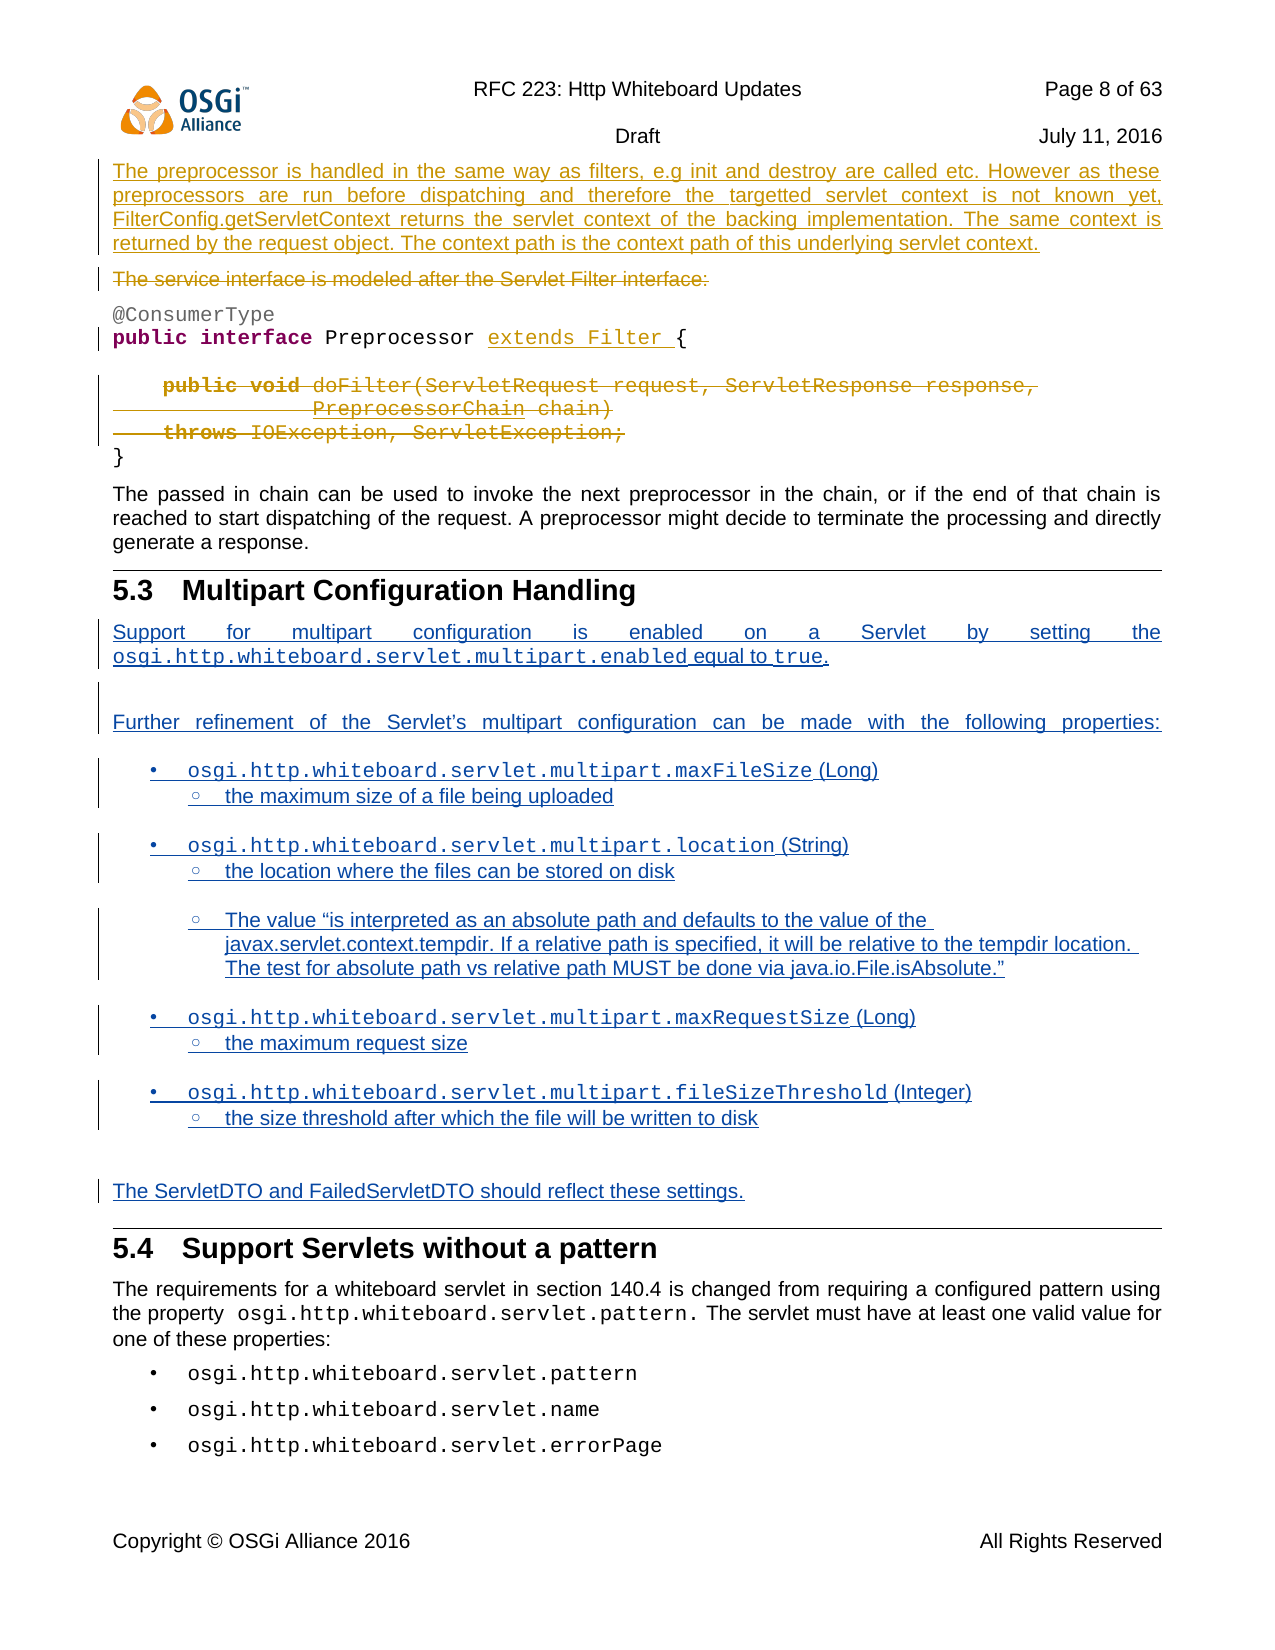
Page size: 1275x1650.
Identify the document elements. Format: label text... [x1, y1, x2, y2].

text The preprocessor is handled in the same way as filters, e.g init and destroy are called etc. However as these preprocessors are run before dispatching and therefore the targetted servlet context is not known yet, [112, 159, 1162, 204]
list osgi.http.whiteboard.servlet.multipart.fileSizeThreshold (Integer) [150, 1080, 1162, 1106]
list osgi.http.whiteboard.servlet.name [150, 1399, 1162, 1423]
list The value “is interpreted as an absolute path and defaults to the value of the javax.servlet.context.tempdir. If a relative path is specified, it will be relative to the tempdir location. The test for absolute path vs relative path MUST be done via java.io.File.isAbsolute.” [187, 908, 1162, 980]
list osgi.http.whiteboard.servlet.pattern [150, 1363, 1162, 1387]
text The requirements for a whiteboard servlet in section 140.4 is changed from requiring a configured pattern using the property osgi.http.whiteboard.servlet.pattern. The servlet must have at least one valid value for one of these properties: [112, 1277, 1162, 1351]
list osgi.http.whiteboard.servlet.multipart.maxFileSize (Long) [150, 758, 1162, 784]
list the maximum request size [187, 1031, 1162, 1055]
subtitle Support Servlets without a pattern [112, 1229, 1162, 1264]
list the location where the files can be stored on disk [187, 859, 1162, 883]
list osgi.http.whiteboard.servlet.multipart.location (String) [150, 833, 1162, 859]
text [112, 732, 1162, 758]
text The passed in chain can be used to invoke the next preprocessor in the chain, or if the end of that chain is reached to start dispatching of the request. A preprocessor might decide to terminate the processing and directly generate a response. [112, 482, 1162, 554]
text osgi.http.whiteboard.servlet.multipart.enabled equal to true. [112, 642, 1162, 669]
text } [112, 446, 1162, 469]
list the maximum size of a file being uploaded [187, 784, 1162, 808]
text Further refinement of the Servlet’s multipart configuration can be made with the following properties: [112, 710, 1162, 731]
picture [113, 78, 257, 142]
list the size threshold after which the file will be written to disk [187, 1106, 1162, 1154]
text @ConsumerType [112, 304, 1162, 327]
text returned by the request object. The context path is the context path of this underlying servlet context. [112, 229, 1162, 255]
text FilterConfig.getServletContext returns the servlet context of the backing implementation. The same context is [112, 205, 1162, 228]
list osgi.http.whiteboard.servlet.multipart.maxRequestSize (Long) [150, 1005, 1162, 1031]
subtitle Multipart Configuration Handling [112, 571, 1162, 607]
text The ServletDTO and FailedServletDTO should reflect these settings. [112, 1179, 1162, 1203]
text Support for multipart configuration is enabled on a Servlet by setting the [112, 619, 1162, 641]
list osgi.http.whiteboard.servlet.errorPage [150, 1435, 1162, 1459]
text public interface Preprocessor extends Filter { [112, 327, 1162, 351]
